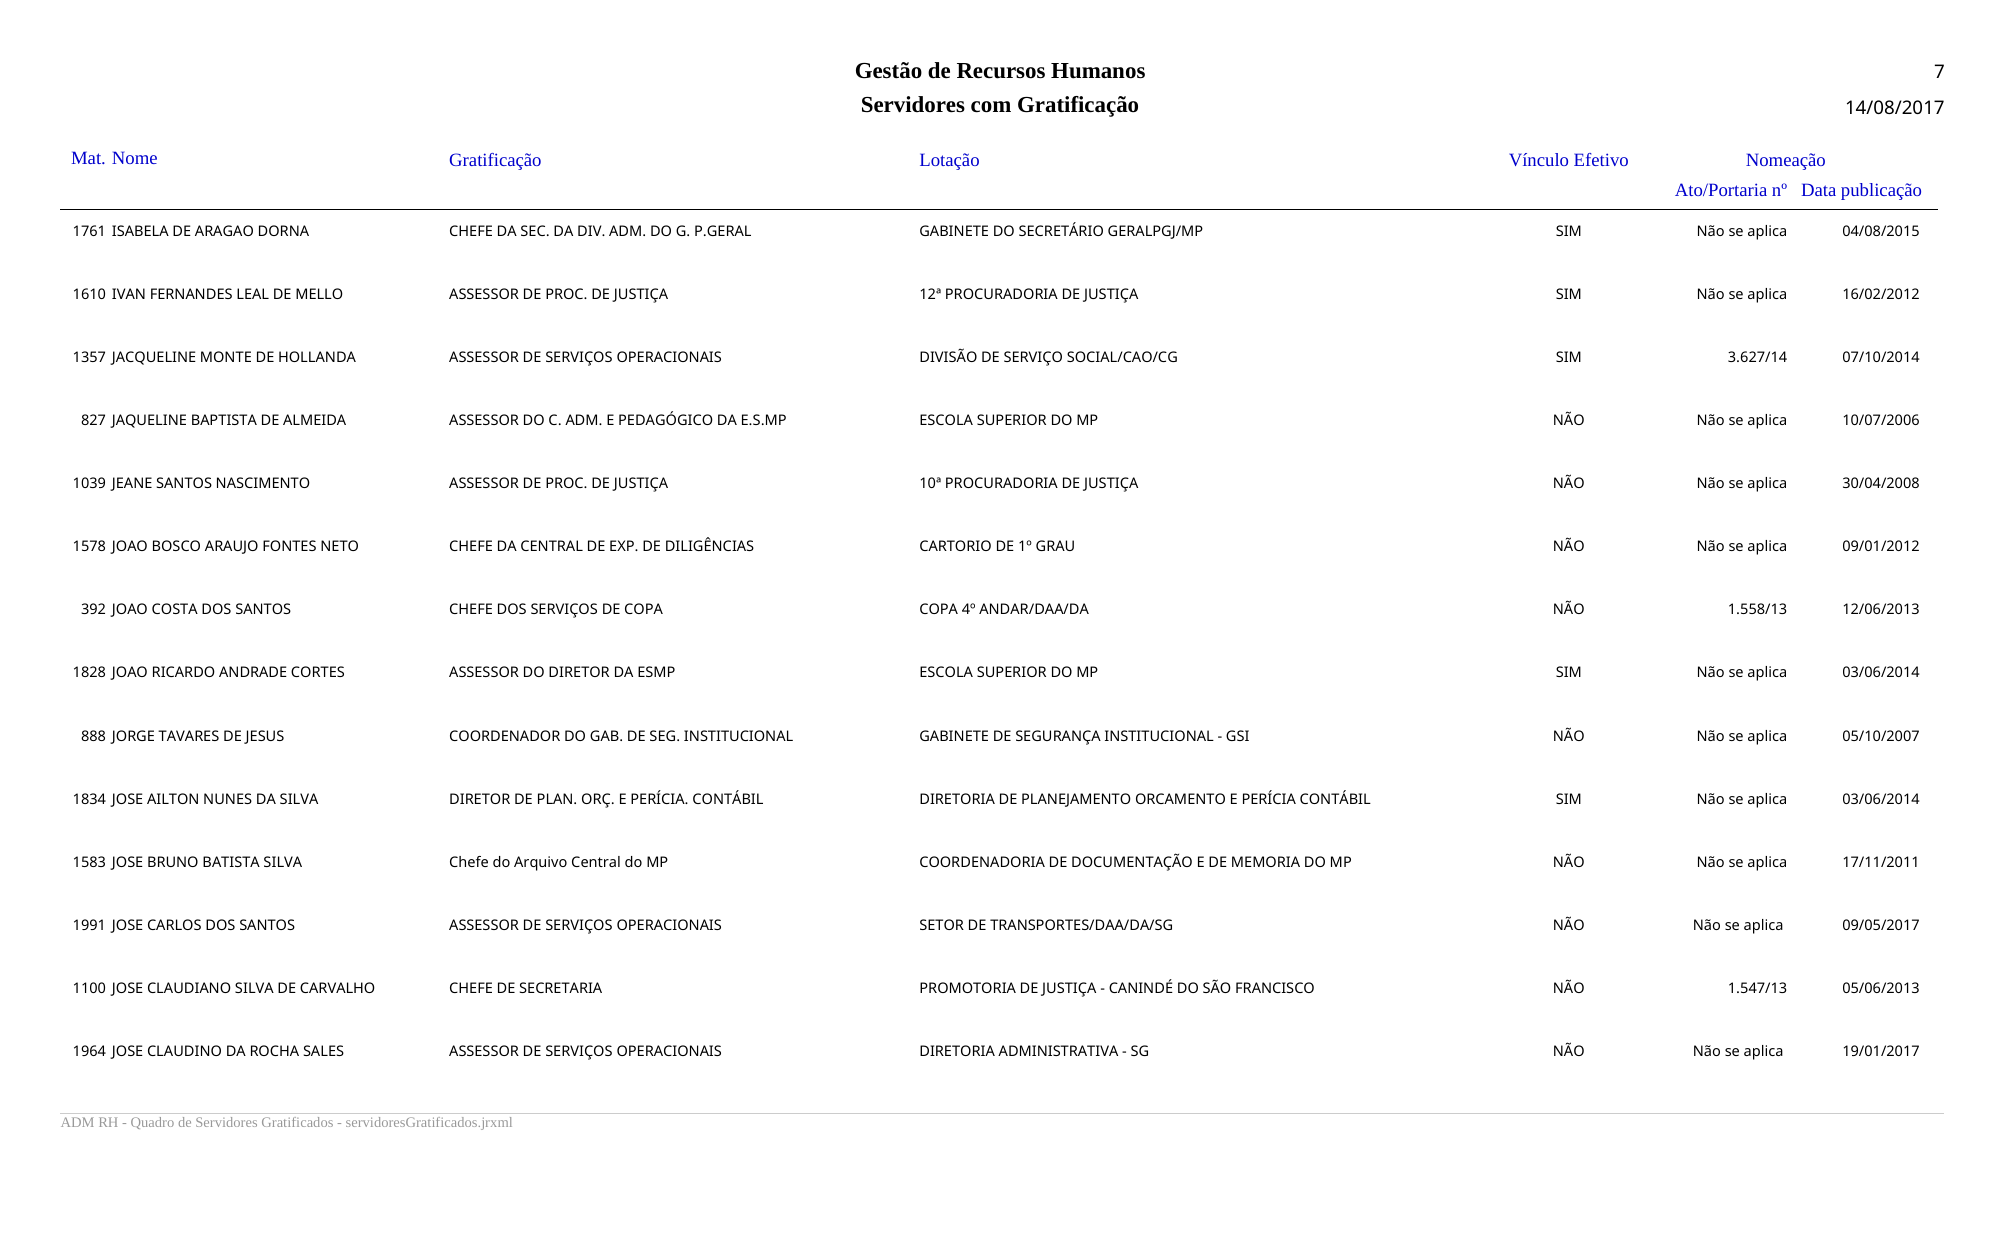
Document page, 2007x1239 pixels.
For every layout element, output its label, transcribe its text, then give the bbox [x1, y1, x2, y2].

table_cell [1486, 691, 1495, 704]
table_cell JOSE CLAUDIANO SILVA DE CARVALHO [112, 978, 440, 1038]
table_cell SIM [1495, 789, 1642, 831]
table_cell [0, 1101, 2007, 1113]
table_cell 1.547/13 [1649, 978, 1787, 1006]
table_cell JOSE BRUNO BATISTA SILVA [112, 852, 440, 912]
table_cell [0, 725, 9, 754]
table_cell [106, 789, 112, 817]
table_cell [1486, 565, 1495, 578]
table_cell Chefe do Arquivo Central do MP [449, 852, 910, 912]
table_cell [1486, 957, 2007, 975]
table_cell COORDENADOR DO GAB. DE SEG. INSTITUCIONAL [449, 725, 910, 785]
table_cell [1787, 410, 1792, 438]
table_cell [910, 725, 919, 754]
table_cell [0, 628, 112, 641]
table_cell [1642, 943, 2007, 957]
table_cell 04/08/2015 [1793, 220, 1919, 249]
table_cell [199, 149, 449, 177]
table_cell [0, 831, 112, 848]
table_cell [440, 347, 449, 375]
table_cell [1642, 375, 2007, 389]
table_cell [1486, 894, 2007, 912]
table_cell PROMOTORIA DE JUSTIÇA - CANINDÉ DO SÃO FRANCISCO [919, 978, 1486, 1038]
table_cell [1486, 389, 2007, 407]
table_cell ASSESSOR DE SERVIÇOS OPERACIONAIS [449, 915, 910, 975]
table_cell [440, 628, 449, 641]
table_cell 09/01/2012 [1793, 536, 1919, 564]
table_cell [1486, 1083, 2007, 1101]
table_cell DIRETOR DE PLAN. ORÇ. E PERÍCIA. CONTÁBIL [449, 789, 910, 848]
table_cell JOSE CLAUDINO DA ROCHA SALES [112, 1041, 440, 1101]
table_cell [440, 789, 449, 817]
table_cell Não se aplica [1649, 220, 1787, 249]
table_cell [1945, 95, 2007, 123]
table_cell [1920, 284, 2007, 312]
table_cell [1642, 1006, 2007, 1020]
table_cell [910, 375, 919, 389]
table_cell [1920, 789, 2007, 817]
table_cell Servidores com Gratificação [213, 91, 1787, 123]
table_cell [106, 662, 112, 691]
table_header Nome [112, 147, 199, 177]
table_cell [910, 852, 919, 880]
table_cell [1787, 662, 1792, 691]
table_cell [440, 957, 449, 975]
table_cell [1642, 565, 2007, 578]
table_cell [0, 501, 112, 515]
table_cell [1787, 284, 1792, 312]
table_cell [910, 915, 919, 943]
table_cell [910, 284, 919, 312]
table_cell [0, 957, 112, 975]
table_cell SIM [1495, 662, 1642, 704]
table_cell [910, 957, 919, 975]
table_cell NÃO [1495, 852, 1642, 894]
table_cell [440, 1083, 449, 1101]
table_cell Ato/Portaria nº [1649, 179, 1787, 208]
table_cell [440, 501, 449, 515]
table_cell JOSE AILTON NUNES DA SILVA [112, 789, 440, 848]
table_cell 827 [9, 410, 106, 438]
table_cell [0, 410, 9, 438]
table_cell [1486, 284, 1495, 312]
table_cell [1642, 725, 1649, 754]
table_cell [0, 599, 9, 628]
table_cell [1642, 691, 2007, 704]
table_cell [106, 284, 112, 312]
table_cell [1920, 1041, 2007, 1069]
table_cell [440, 249, 449, 262]
table_cell [440, 536, 449, 564]
table_cell [0, 1113, 60, 1137]
table_cell Não se aplica [1649, 410, 1787, 438]
table_cell [1920, 347, 2007, 375]
table_cell [106, 852, 112, 880]
table_cell [440, 326, 449, 343]
table_cell [0, 1041, 9, 1069]
table_cell [0, 943, 112, 957]
table_cell [1486, 347, 1495, 375]
table_cell Não se aplica [1649, 662, 1787, 691]
table_cell Não se aplica [1649, 536, 1787, 564]
table_cell Data publicação [1787, 179, 1922, 208]
table_cell [0, 880, 112, 894]
table_cell [910, 1041, 919, 1069]
table_cell JOAO COSTA DOS SANTOS [112, 599, 440, 659]
table_cell [1642, 599, 1649, 628]
table_cell [1486, 704, 2007, 722]
table_cell [440, 578, 449, 596]
table_cell [1486, 220, 1495, 249]
table_cell [1486, 375, 1495, 389]
table_cell [0, 789, 9, 817]
table_cell [910, 691, 919, 704]
table_cell [1945, 1113, 2007, 1137]
table_cell 12/06/2013 [1793, 599, 1919, 628]
table_cell 16/02/2012 [1793, 284, 1919, 312]
table_cell [1486, 599, 1495, 628]
table_cell [1945, 59, 2007, 85]
table_cell [910, 1006, 919, 1020]
table_cell [1486, 326, 2007, 343]
table_cell [1486, 725, 1495, 754]
table_cell Não se aplica [1649, 915, 1787, 943]
table_cell ASSESSOR DO DIRETOR DA ESMP [449, 662, 910, 722]
table_cell 10/07/2006 [1793, 410, 1919, 438]
table_cell [440, 284, 449, 312]
table_cell [1642, 915, 1649, 943]
table_cell [910, 249, 919, 262]
table_cell ISABELA DE ARAGAO DORNA [112, 220, 440, 280]
table_cell [910, 473, 919, 501]
table_cell [1787, 473, 1792, 501]
table_cell JAQUELINE BAPTISTA DE ALMEIDA [112, 410, 440, 470]
table_cell [0, 515, 112, 533]
table_cell 03/06/2014 [1793, 662, 1919, 691]
table_cell [1787, 536, 1792, 564]
table_cell 12ª PROCURADORIA DE JUSTIÇA [919, 284, 1486, 343]
table_cell [1787, 347, 1792, 375]
table_cell [0, 1020, 112, 1038]
table_cell [910, 149, 919, 177]
table_cell [1486, 312, 1495, 326]
table_cell [440, 452, 449, 470]
table_cell [1486, 263, 2007, 280]
table_cell [1787, 220, 1792, 249]
table_cell [1486, 473, 1495, 501]
table_cell 7 [1790, 59, 1944, 85]
table_cell [440, 389, 449, 407]
table_cell [0, 894, 112, 912]
table_cell CHEFE DE SECRETARIA [449, 978, 910, 1038]
table_cell [0, 1083, 112, 1101]
table_cell ESCOLA SUPERIOR DO MP [919, 662, 1486, 722]
table_cell [106, 599, 112, 628]
table_cell [910, 536, 919, 564]
table_cell [0, 211, 2007, 220]
table_cell [440, 880, 449, 894]
table_cell [0, 565, 112, 578]
table_cell IVAN FERNANDES LEAL DE MELLO [112, 284, 440, 343]
table_cell [440, 754, 449, 767]
table_cell 05/10/2007 [1793, 725, 1919, 754]
table_cell 09/05/2017 [1793, 915, 1919, 943]
table_cell [1642, 220, 1649, 249]
table_cell JOAO BOSCO ARAUJO FONTES NETO [112, 536, 440, 596]
table_cell [1642, 347, 1649, 375]
table_cell [1486, 578, 2007, 596]
table_cell [0, 691, 112, 704]
table_cell SIM [1495, 220, 1642, 262]
table_cell [0, 768, 112, 785]
table_cell [1486, 536, 1495, 564]
table_cell [440, 852, 449, 880]
table_cell 1610 [9, 284, 106, 312]
table_cell [910, 628, 919, 641]
table_cell 14/08/2017 [1790, 95, 1944, 123]
table_cell [0, 284, 9, 312]
table_cell [440, 725, 449, 754]
table_cell [0, 179, 1649, 208]
table_cell [440, 312, 449, 326]
table_cell [1920, 725, 2007, 754]
table_cell [440, 515, 449, 533]
table_cell [0, 536, 9, 564]
table_cell [910, 831, 919, 848]
table_cell [0, 123, 2007, 147]
table_cell [1642, 501, 2007, 515]
table_header Mat. [44, 147, 106, 177]
table_cell [910, 410, 919, 438]
table_cell 1964 [9, 1041, 106, 1069]
table_cell [0, 473, 9, 501]
table_cell [440, 704, 449, 722]
table_cell ESCOLA SUPERIOR DO MP [919, 410, 1486, 470]
table_cell [440, 978, 449, 1006]
table_cell [910, 501, 919, 515]
table_cell [106, 915, 112, 943]
table_cell 17/11/2011 [1793, 852, 1919, 880]
table_cell [1787, 1041, 1792, 1069]
table_cell 3.627/14 [1649, 347, 1787, 375]
table_cell 03/06/2014 [1793, 789, 1919, 817]
table_cell [1787, 852, 1792, 880]
table_cell Não se aplica [1649, 284, 1787, 312]
table_cell 1761 [9, 220, 106, 249]
table_cell [440, 473, 449, 501]
table_cell NÃO [1495, 978, 1642, 1020]
table_header [0, 0, 2007, 57]
table_cell [910, 754, 919, 767]
table_cell [0, 347, 9, 375]
table_cell Não se aplica [1649, 789, 1787, 817]
table_cell [1642, 536, 1649, 564]
table_cell [106, 347, 112, 375]
table_cell [0, 389, 112, 407]
table_cell JOSE CARLOS DOS SANTOS [112, 915, 440, 975]
table_cell [0, 1006, 112, 1020]
table_cell [910, 452, 919, 470]
table_cell CHEFE DA CENTRAL DE EXP. DE DILIGÊNCIAS [449, 536, 910, 596]
table_cell [440, 894, 449, 912]
table_cell [1920, 473, 2007, 501]
table_cell NÃO [1495, 1041, 1642, 1083]
table_cell [1642, 852, 1649, 880]
table_cell [440, 220, 449, 249]
table_cell [1642, 149, 1649, 177]
table_cell [0, 641, 112, 659]
table_cell [440, 662, 449, 691]
table_cell [440, 641, 449, 659]
table_cell [910, 326, 919, 343]
table_cell [910, 565, 919, 578]
table_cell JACQUELINE MONTE DE HOLLANDA [112, 347, 440, 407]
table_cell [1642, 978, 1649, 1006]
table_cell 1828 [9, 662, 106, 691]
table_cell ASSESSOR DE PROC. DE JUSTIÇA [449, 284, 910, 343]
table_cell GABINETE DE SEGURANÇA INSTITUCIONAL - GSI [919, 725, 1486, 785]
table_cell Vínculo Efetivo [1495, 149, 1642, 178]
table_cell [0, 326, 112, 343]
table_cell [0, 662, 9, 691]
table_cell ASSESSOR DE PROC. DE JUSTIÇA [449, 473, 910, 533]
table_cell [1486, 1041, 1495, 1069]
table_cell ASSESSOR DE SERVIÇOS OPERACIONAIS [449, 1041, 910, 1101]
table_cell JEANE SANTOS NASCIMENTO [112, 473, 440, 533]
table_cell [910, 263, 919, 280]
table_cell [1486, 438, 1495, 452]
table_cell [0, 817, 112, 831]
table_cell [440, 915, 449, 943]
table_cell [910, 662, 919, 691]
table_cell NÃO [1495, 536, 1642, 578]
table_cell CARTORIO DE 1º GRAU [919, 536, 1486, 596]
table_cell NÃO [1495, 410, 1642, 452]
table_cell [1787, 789, 1792, 817]
table_cell 1100 [9, 978, 106, 1006]
table_cell [910, 389, 919, 407]
table_cell [440, 1006, 449, 1020]
table_cell [1642, 312, 2007, 326]
table_cell [1787, 978, 1792, 1006]
table_cell [0, 452, 112, 470]
table_cell [0, 249, 112, 262]
table_cell ASSESSOR DE SERVIÇOS OPERACIONAIS [449, 347, 910, 407]
table_cell Não se aplica [1649, 852, 1787, 880]
table_cell [1486, 817, 1495, 831]
table_cell 10ª PROCURADORIA DE JUSTIÇA [919, 473, 1486, 533]
table_cell [1642, 817, 2007, 831]
table_cell [0, 220, 9, 249]
table_cell Não se aplica [1649, 473, 1787, 501]
table_cell [1642, 1041, 1649, 1069]
table_cell 1.558/13 [1649, 599, 1787, 628]
table_cell [910, 1020, 919, 1038]
table_cell Gratificação [449, 149, 910, 178]
table_cell [440, 691, 449, 704]
table_cell [106, 1041, 112, 1069]
table_cell 1357 [9, 347, 106, 375]
table_cell Gestão de Recursos Humanos [213, 57, 1787, 85]
table_cell SETOR DE TRANSPORTES/DAA/DA/SG [919, 915, 1486, 975]
table_cell DIVISÃO DE SERVIÇO SOCIAL/CAO/CG [919, 347, 1486, 407]
table_cell [106, 410, 112, 438]
table_cell [106, 725, 112, 754]
table_cell [1642, 249, 2007, 262]
table_cell [1787, 915, 1792, 943]
table_cell ADM RH - Quadro de Servidores Gratificados - servidoresGratificados.jrxml [60, 1114, 1944, 1137]
table_cell [1920, 220, 2007, 249]
table_cell [1486, 754, 1495, 767]
table_cell [910, 817, 919, 831]
table_cell NÃO [1495, 725, 1642, 767]
table_cell [1642, 789, 1649, 817]
table_cell [1486, 1070, 1495, 1083]
table_cell [910, 578, 919, 596]
table_cell [440, 1020, 449, 1038]
table_cell [0, 915, 9, 943]
table_cell COORDENADORIA DE DOCUMENTAÇÃO E DE MEMORIA DO MP [919, 852, 1486, 912]
table_cell [1486, 915, 1495, 943]
table_cell [1642, 754, 2007, 767]
table_cell [1486, 452, 2007, 470]
table_cell SIM [1495, 347, 1642, 389]
table_cell 30/04/2008 [1793, 473, 1919, 501]
table_cell COPA 4º ANDAR/DAA/DA [919, 599, 1486, 659]
table_cell [0, 59, 213, 85]
table_cell [1486, 831, 2007, 848]
table_cell [910, 515, 919, 533]
table_cell [440, 831, 449, 848]
table_cell [910, 978, 919, 1006]
table_cell [0, 978, 9, 1006]
table_cell [1920, 852, 2007, 880]
table_cell [0, 149, 44, 177]
table_cell [910, 438, 919, 452]
table_cell [106, 220, 112, 249]
table_cell [1922, 179, 2007, 208]
table_cell [1787, 725, 1792, 754]
table_cell [1486, 662, 1495, 691]
table_cell [0, 438, 112, 452]
table_cell Lotação [919, 149, 1486, 178]
table_cell SIM [1495, 284, 1642, 326]
table_cell [440, 943, 449, 957]
table_cell [1920, 410, 2007, 438]
table_cell CHEFE DA SEC. DA DIV. ADM. DO G. P.GERAL [449, 220, 910, 280]
table_cell [0, 312, 112, 326]
table_cell [910, 312, 919, 326]
table_cell [440, 817, 449, 831]
table_cell 05/06/2013 [1793, 978, 1919, 1006]
table_cell [1486, 880, 1495, 894]
table_cell DIRETORIA DE PLANEJAMENTO ORCAMENTO E PERÍCIA CONTÁBIL [919, 789, 1486, 848]
table_cell [440, 1070, 449, 1083]
table_cell [106, 536, 112, 564]
table_cell [106, 149, 112, 177]
table_cell [0, 578, 112, 596]
table_cell [0, 1070, 112, 1083]
table_cell CHEFE DOS SERVIÇOS DE COPA [449, 599, 910, 659]
table_cell 392 [9, 599, 106, 628]
table_cell ASSESSOR DO C. ADM. E PEDAGÓGICO DA E.S.MP [449, 410, 910, 470]
table_cell [910, 880, 919, 894]
table_cell [910, 789, 919, 817]
table_cell [440, 375, 449, 389]
table_cell 19/01/2017 [1793, 1041, 1919, 1069]
table_cell [910, 220, 919, 249]
table_cell 888 [9, 725, 106, 754]
table_cell NÃO [1495, 599, 1642, 641]
table_cell 1834 [9, 789, 106, 817]
table_cell Não se aplica [1649, 725, 1787, 754]
table_cell [1486, 978, 1495, 1006]
table_cell [1920, 915, 2007, 943]
table_cell [1486, 1006, 1495, 1020]
table_cell [1486, 515, 2007, 533]
table_cell [0, 85, 2007, 91]
table_cell [0, 852, 9, 880]
table_cell [1486, 628, 1495, 641]
table_cell [106, 473, 112, 501]
table_cell [1486, 789, 1495, 817]
table_cell [0, 95, 213, 123]
table_cell [910, 1070, 919, 1083]
table_cell Nomeação [1649, 149, 1922, 178]
table_cell [106, 978, 112, 1006]
table_cell [440, 565, 449, 578]
table_cell [910, 347, 919, 375]
table_cell [1920, 978, 2007, 1006]
table_cell [910, 943, 919, 957]
table_cell 07/10/2014 [1793, 347, 1919, 375]
table_cell [1642, 628, 2007, 641]
table_cell [910, 599, 919, 628]
table_cell [1486, 410, 1495, 438]
table_cell Não se aplica [1649, 1041, 1787, 1069]
table_cell [1642, 880, 2007, 894]
table_cell 1583 [9, 852, 106, 880]
table_cell 1039 [9, 473, 106, 501]
table_cell [1486, 1020, 2007, 1038]
table_cell [910, 641, 919, 659]
table_cell [440, 410, 449, 438]
table_cell [440, 768, 449, 785]
table_cell [910, 1083, 919, 1101]
table_cell [910, 704, 919, 722]
table_cell [1486, 501, 1495, 515]
table_cell JORGE TAVARES DE JESUS [112, 725, 440, 785]
table_cell NÃO [1495, 915, 1642, 957]
table_cell [440, 1041, 449, 1069]
table_cell 1991 [9, 915, 106, 943]
table_cell [1486, 768, 2007, 785]
table_cell [440, 599, 449, 628]
table_cell DIRETORIA ADMINISTRATIVA - SG [919, 1041, 1486, 1101]
table_cell [440, 438, 449, 452]
table_cell GABINETE DO SECRETÁRIO GERALPGJ/MP [919, 220, 1486, 280]
table_cell [1642, 284, 1649, 312]
table_cell [0, 263, 112, 280]
table_cell [1642, 662, 1649, 691]
table_cell [1642, 438, 2007, 452]
table_cell [1787, 599, 1792, 628]
table_cell [1920, 599, 2007, 628]
table_cell [1642, 410, 1649, 438]
table_cell [1920, 662, 2007, 691]
table_cell [1486, 852, 1495, 880]
table_cell [1486, 641, 2007, 659]
table_cell [1922, 149, 2007, 177]
table_cell [1920, 536, 2007, 564]
table_cell [440, 263, 449, 280]
table_cell [1486, 943, 1495, 957]
table_cell [1486, 249, 1495, 262]
table_cell [910, 768, 919, 785]
table_cell [1642, 473, 1649, 501]
table_cell [0, 754, 112, 767]
table_cell JOAO RICARDO ANDRADE CORTES [112, 662, 440, 722]
table_cell NÃO [1495, 473, 1642, 515]
table_cell [0, 704, 112, 722]
table_cell 1578 [9, 536, 106, 564]
table_cell [0, 375, 112, 389]
table_cell [1486, 149, 1495, 177]
table_cell [910, 894, 919, 912]
table_cell [1642, 1070, 2007, 1083]
